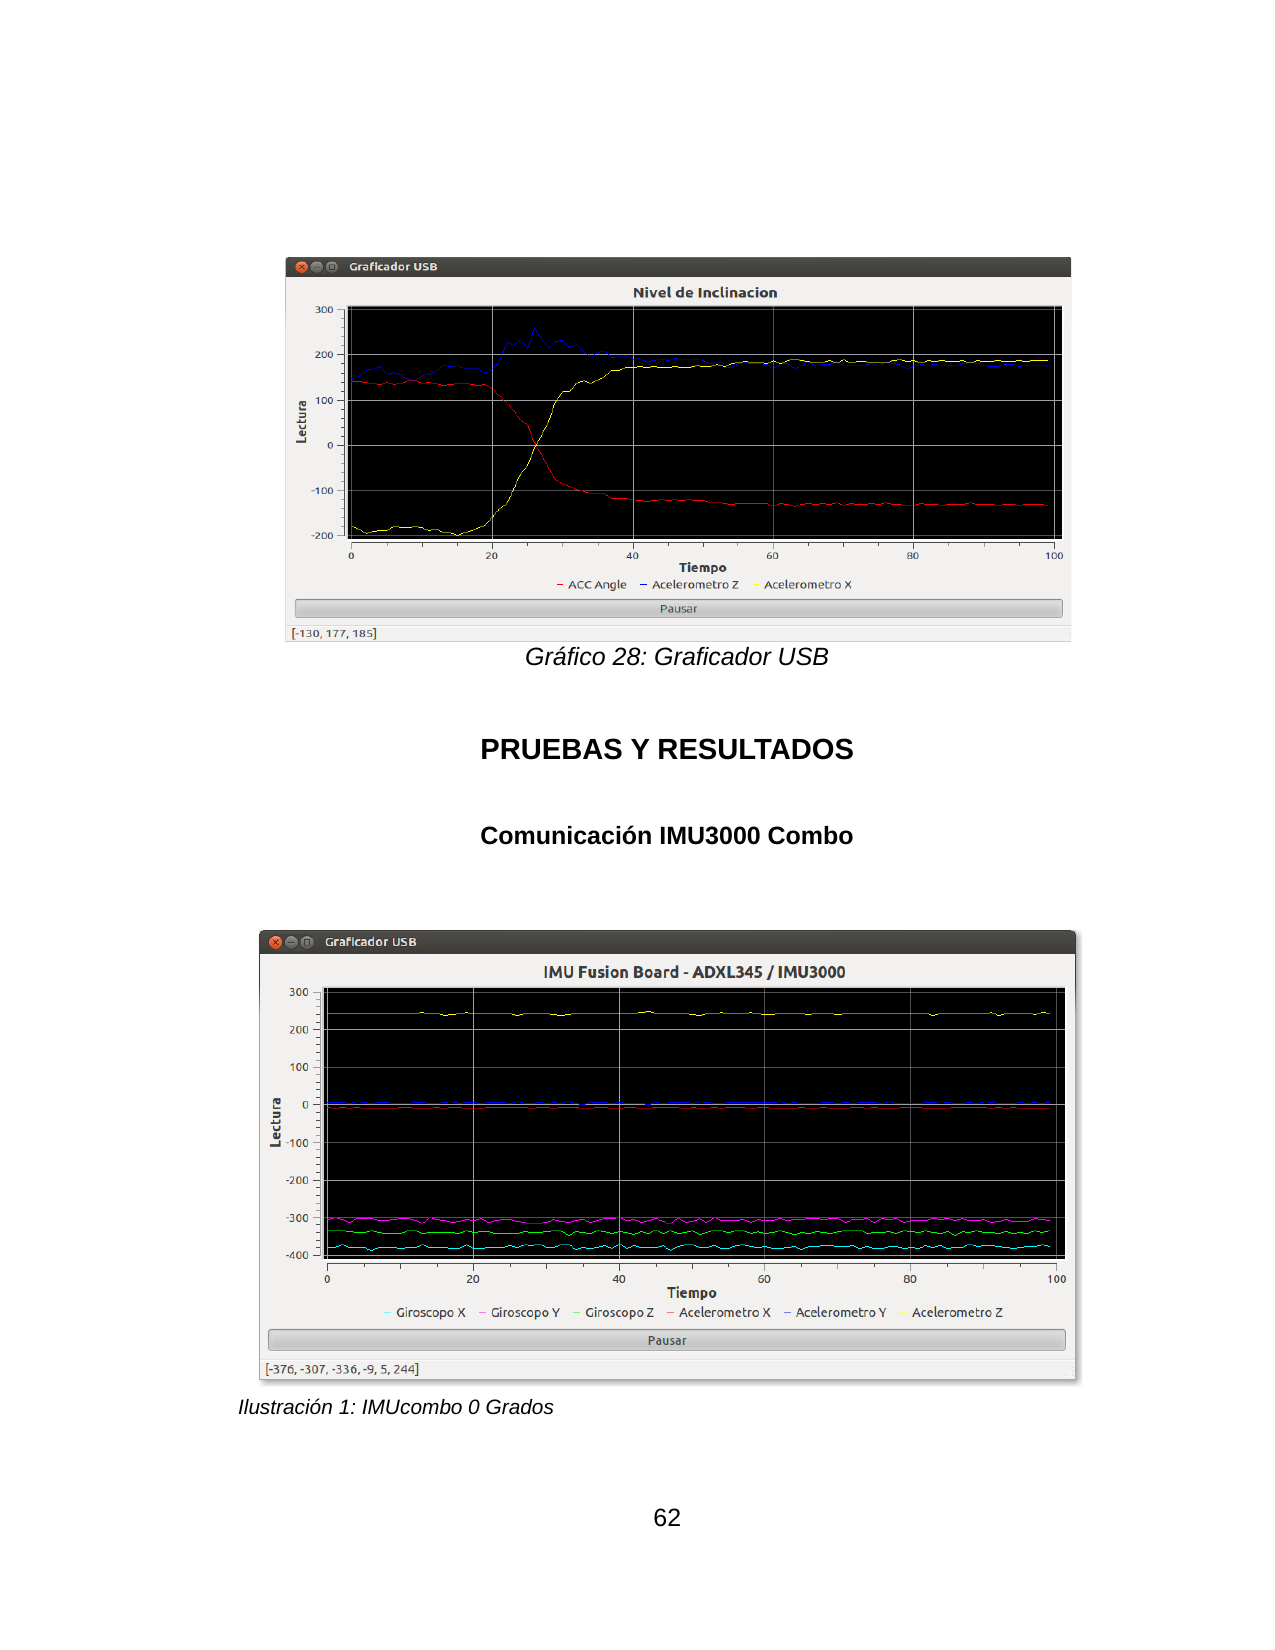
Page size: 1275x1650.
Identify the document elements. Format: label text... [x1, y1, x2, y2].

subtitle PRUEBAS Y RESULTADOS [236, 732, 1098, 766]
picture [285, 257, 1072, 642]
picture [254, 925, 1083, 1387]
subtitle Comunicación IMU3000 Combo [236, 821, 1098, 850]
text Gráfico 30: Graficador USB [285, 642, 1071, 670]
text Ilustración 1: IMUcombo 0 Grados [238, 1395, 1096, 1416]
